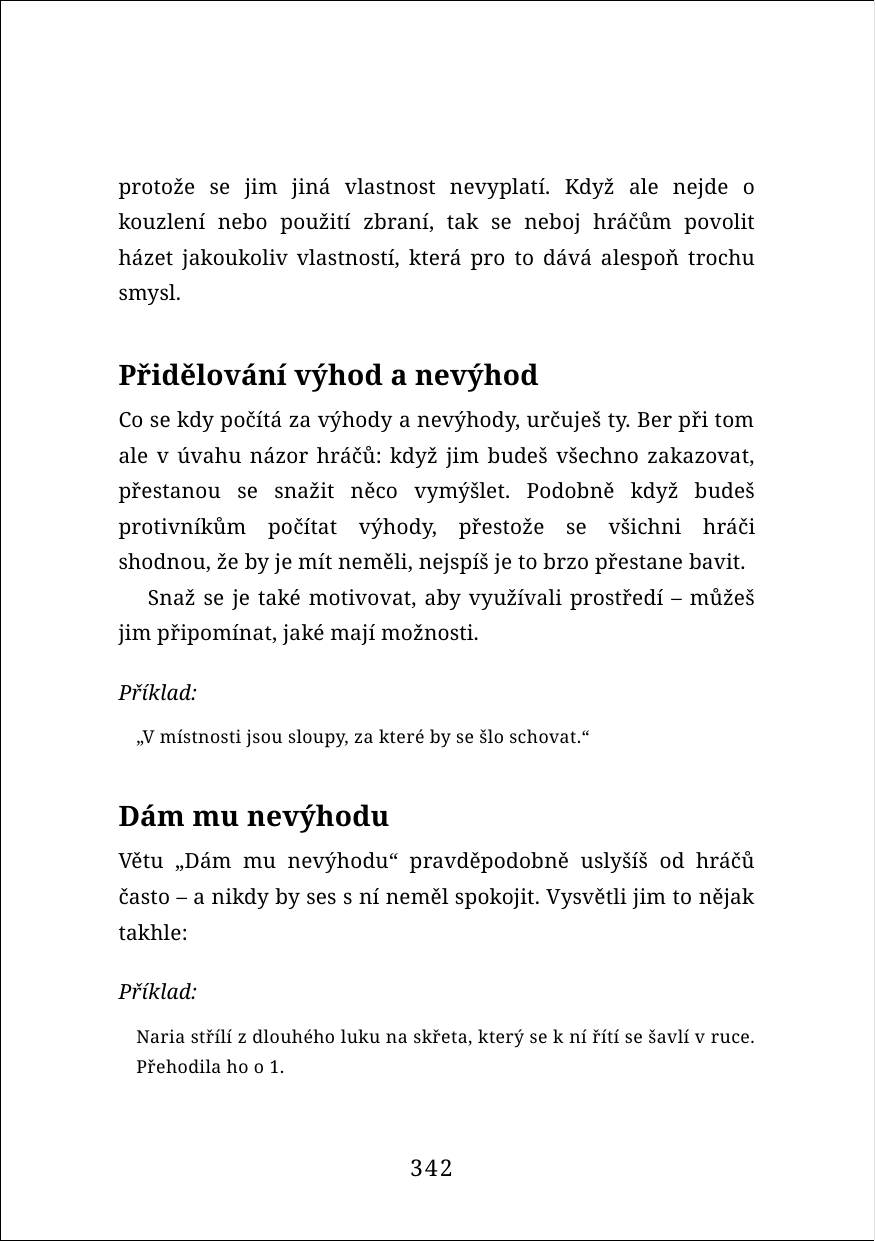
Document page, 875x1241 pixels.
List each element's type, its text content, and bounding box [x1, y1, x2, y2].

subtitle Dám mu nevýhodu [118, 796, 756, 835]
text Příklad: [118, 977, 756, 1005]
text „V místnosti jsou sloupy, za které by se šlo schovat.“ [136, 725, 756, 749]
text Větu „Dám mu nevýhodu“ pravděpodobně uslyšíš od hráčů často – a nikdy by ses s ní neměl spokojit. Vysvětli jim to nějak takhle: [118, 847, 756, 946]
text Naria střílí z dlouhého luku na skřeta, který se k ní řítí se šavlí v ruce. Přehodila ho o 1. [136, 1024, 756, 1078]
subtitle Přidělování výhod a nevýhod [118, 355, 756, 393]
text Příklad: [118, 678, 756, 706]
text protože se jim jiná vlastnost nevyplatí. Když ale nejde o kouzlení nebo použití zbraní, tak se neboj hráčům povolit házet jakoukoliv vlastností, která pro to dává alespoň trochu smysl. [118, 172, 756, 307]
text Co se kdy počítá za výhody a nevýhody, určuješ ty. Ber při tom ale v úvahu názor hráčů: když jim budeš všechno zakazovat, přestanou se snažit něco vymýšlet. Podobně když budeš protivníkům počítat výhody, přestože se všichni hráči shodnou, že by je mít neměli, nejspíš je to brzo přestane bavit. Snaž se je také motivovat, aby využívali prostředí – můžeš jim připomínat, jaké mají možnosti. [118, 405, 756, 647]
